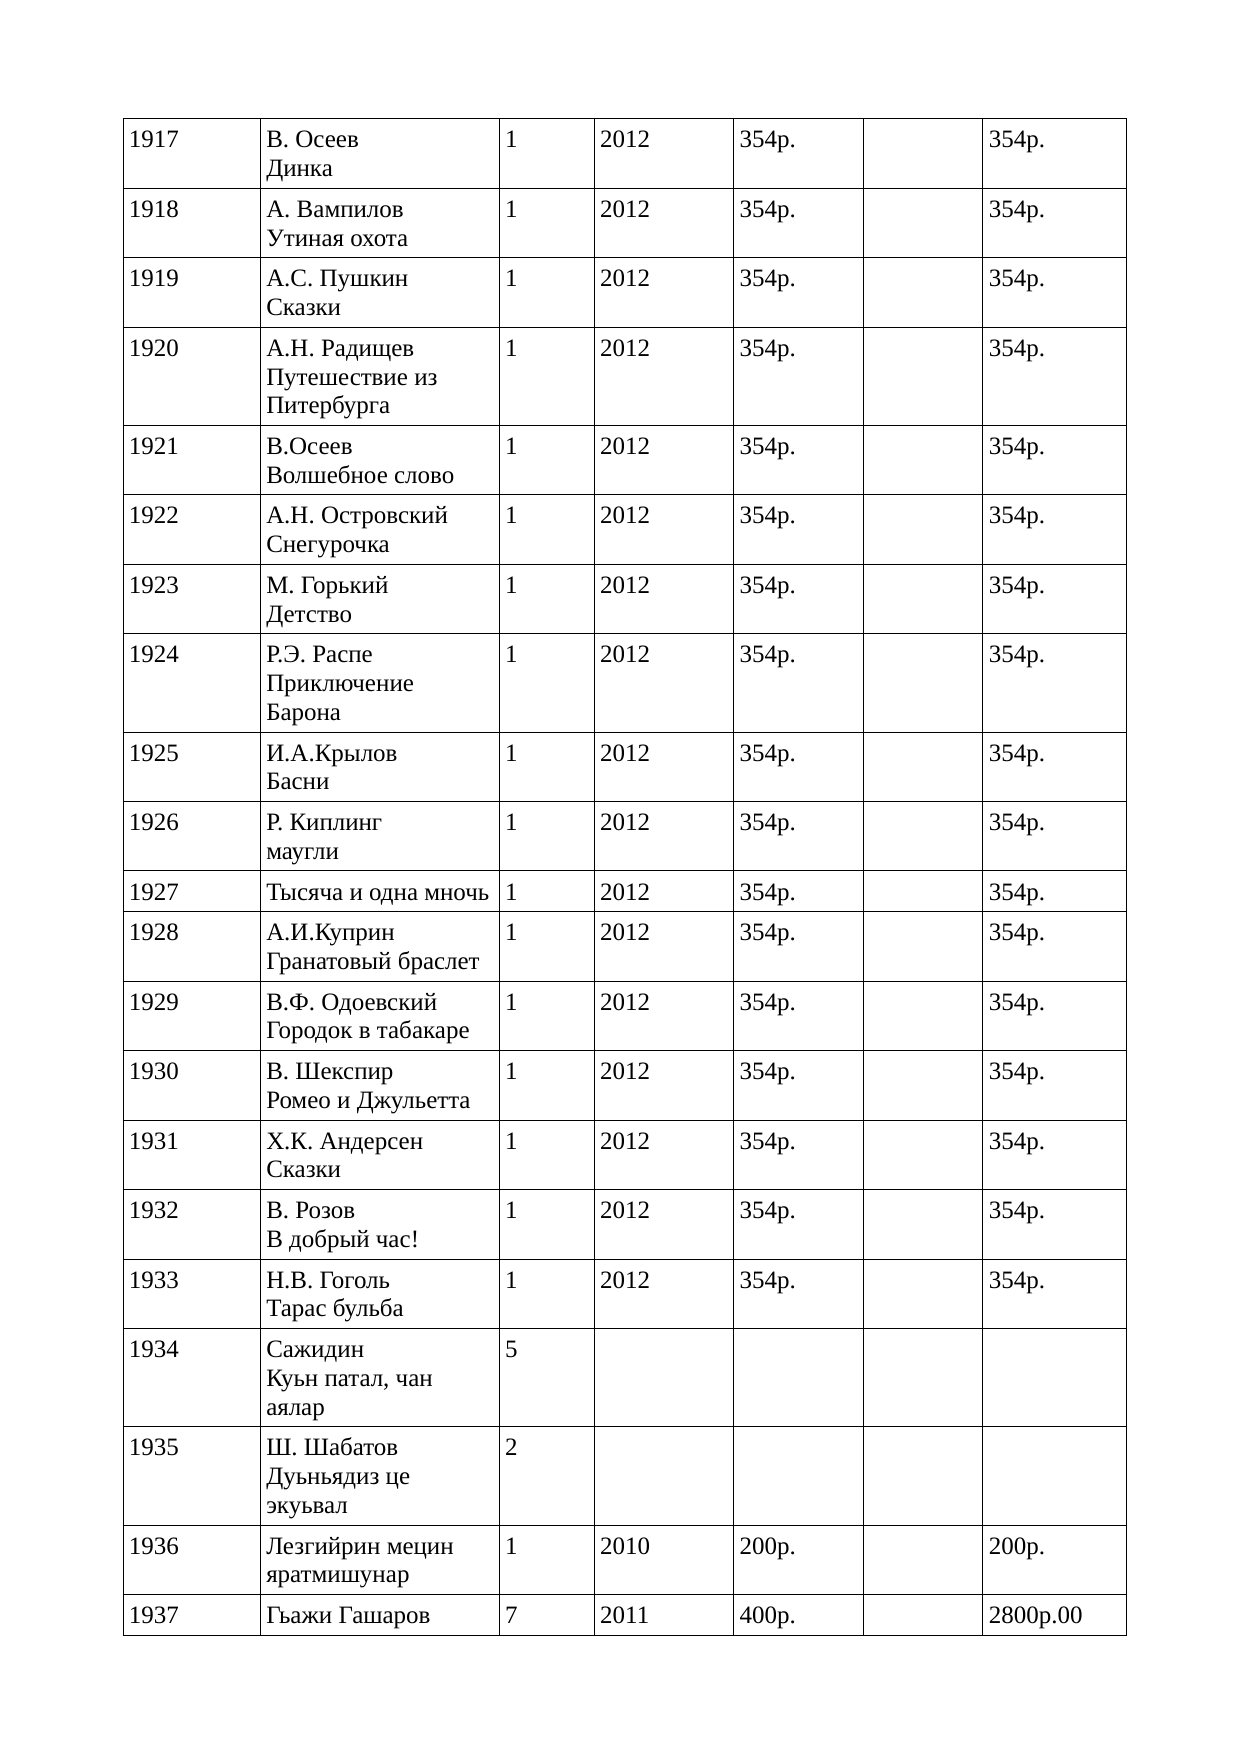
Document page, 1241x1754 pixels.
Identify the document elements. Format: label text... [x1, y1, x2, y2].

table_cell 2011 [595, 1595, 733, 1635]
table_cell 1930 [124, 1051, 260, 1119]
table_cell 2012 [595, 258, 733, 327]
table_cell 2012 [595, 426, 733, 494]
table_cell 354р. [983, 1051, 1126, 1119]
table_cell 354р. [983, 802, 1126, 870]
table_cell [595, 1427, 733, 1524]
table_cell [595, 1329, 733, 1426]
table_cell [864, 982, 982, 1050]
table_cell 1 [500, 871, 594, 911]
table_cell 2 [500, 1427, 594, 1524]
table_cell 354р. [983, 1260, 1126, 1328]
table_cell 1932 [124, 1190, 260, 1258]
table_cell 2012 [595, 871, 733, 911]
table_cell 5 [500, 1329, 594, 1426]
table_cell 1931 [124, 1121, 260, 1189]
table_cell 1918 [124, 189, 260, 257]
table_cell 354р. [983, 328, 1126, 425]
table_cell 354р. [983, 258, 1126, 327]
table_cell [864, 1427, 982, 1524]
table_cell [864, 634, 982, 731]
table_cell 1919 [124, 258, 260, 327]
table_cell 2012 [595, 189, 733, 257]
table_cell 1 [500, 1260, 594, 1328]
table_cell 1921 [124, 426, 260, 494]
table_cell [864, 119, 982, 188]
table_cell А.И.Куприн Гранатовый браслет [261, 912, 499, 981]
table_cell В.Осеев Волшебное слово [261, 426, 499, 494]
table_cell 2012 [595, 495, 733, 564]
table_cell [864, 495, 982, 564]
table_cell 2800р.00 [983, 1595, 1126, 1635]
table_cell 354р. [734, 426, 863, 494]
table_cell 1927 [124, 871, 260, 911]
table_cell 1925 [124, 733, 260, 801]
table_cell Х.К. Андерсен Сказки [261, 1121, 499, 1189]
table_cell 2012 [595, 565, 733, 633]
table_cell 2012 [595, 328, 733, 425]
table_cell М. Горький Детство [261, 565, 499, 633]
table_cell [864, 565, 982, 633]
table_cell А.Н. Радищев Путешествие из Питербурга [261, 328, 499, 425]
table_cell [864, 1329, 982, 1426]
table_cell 1929 [124, 982, 260, 1050]
table_cell 200р. [983, 1526, 1126, 1594]
table_cell 2012 [595, 1260, 733, 1328]
table_cell 354р. [983, 733, 1126, 801]
table_cell [864, 733, 982, 801]
table_cell 1 [500, 802, 594, 870]
table_cell 1 [500, 982, 594, 1050]
table_cell 354р. [983, 1121, 1126, 1189]
table_cell 354р. [734, 258, 863, 327]
table_cell [864, 1121, 982, 1189]
table_cell [864, 258, 982, 327]
table_cell 354р. [983, 119, 1126, 188]
table_cell Н.В. Гоголь Тарас бульба [261, 1260, 499, 1328]
table_cell [864, 802, 982, 870]
table_cell [734, 1329, 863, 1426]
table_cell 354р. [983, 189, 1126, 257]
table_cell [734, 1427, 863, 1524]
table_cell 2012 [595, 1121, 733, 1189]
table_cell Сажидин Куьн патал, чан аялар [261, 1329, 499, 1426]
table_cell 354р. [734, 328, 863, 425]
table_cell [864, 1190, 982, 1258]
table_cell 200р. [734, 1526, 863, 1594]
table_cell 2012 [595, 634, 733, 731]
table_cell 2012 [595, 912, 733, 981]
table_cell 1 [500, 733, 594, 801]
table_cell [864, 189, 982, 257]
table_cell 1920 [124, 328, 260, 425]
table_cell [983, 1329, 1126, 1426]
table_cell 1 [500, 912, 594, 981]
table_cell 1 [500, 1051, 594, 1119]
table_cell Гьажи Гашаров [261, 1595, 499, 1635]
table_cell 354р. [734, 1190, 863, 1258]
table_cell 354р. [734, 189, 863, 257]
table_cell 1 [500, 328, 594, 425]
table_cell 354р. [734, 802, 863, 870]
table_cell [864, 1051, 982, 1119]
table_cell 2012 [595, 1190, 733, 1258]
table_cell 1936 [124, 1526, 260, 1594]
table_cell [864, 912, 982, 981]
table_cell 2012 [595, 1051, 733, 1119]
table_cell 1917 [124, 119, 260, 188]
table_cell [864, 1526, 982, 1594]
table_cell А. Вампилов Утиная охота [261, 189, 499, 257]
table_cell 400р. [734, 1595, 863, 1635]
table_cell 354р. [983, 634, 1126, 731]
table_cell 1 [500, 426, 594, 494]
table_cell 2012 [595, 982, 733, 1050]
table_cell 1935 [124, 1427, 260, 1524]
table_cell [983, 1427, 1126, 1524]
table_cell И.А.Крылов Басни [261, 733, 499, 801]
table_cell 354р. [983, 982, 1126, 1050]
table_cell 354р. [734, 119, 863, 188]
table_cell [864, 426, 982, 494]
table_cell [864, 1260, 982, 1328]
table_cell 1937 [124, 1595, 260, 1635]
table_cell 354р. [983, 495, 1126, 564]
table_cell 354р. [734, 982, 863, 1050]
table_cell 354р. [734, 871, 863, 911]
table_cell 354р. [734, 733, 863, 801]
table_cell 1 [500, 1190, 594, 1258]
table_cell 354р. [734, 912, 863, 981]
table_cell 1922 [124, 495, 260, 564]
table_cell 354р. [734, 634, 863, 731]
table_cell 1934 [124, 1329, 260, 1426]
table_cell 354р. [983, 565, 1126, 633]
table_cell 1 [500, 1121, 594, 1189]
table_cell Лезгийрин мецин яратмишунар [261, 1526, 499, 1594]
table_cell 354р. [983, 1190, 1126, 1258]
table_cell 1924 [124, 634, 260, 731]
table_cell А.Н. Островский Снегурочка [261, 495, 499, 564]
table_cell 1 [500, 634, 594, 731]
table_cell [864, 871, 982, 911]
table_cell 1 [500, 495, 594, 564]
table_cell 1 [500, 1526, 594, 1594]
table_cell 2012 [595, 802, 733, 870]
table_cell 1926 [124, 802, 260, 870]
table_cell 1 [500, 258, 594, 327]
table_cell 354р. [734, 1260, 863, 1328]
table_cell Р.Э. Распе Приключение Барона [261, 634, 499, 731]
table_cell 354р. [734, 565, 863, 633]
table_cell А.С. Пушкин Сказки [261, 258, 499, 327]
table_cell 1 [500, 189, 594, 257]
table_cell 2010 [595, 1526, 733, 1594]
table_cell Ш. Шабатов Дуьньядиз це экуьвал [261, 1427, 499, 1524]
table_cell 354р. [983, 426, 1126, 494]
table_cell 1933 [124, 1260, 260, 1328]
table_cell [864, 1595, 982, 1635]
table_cell 354р. [734, 1051, 863, 1119]
table_cell 354р. [983, 871, 1126, 911]
table_cell 1923 [124, 565, 260, 633]
table_cell В. Розов В добрый час! [261, 1190, 499, 1258]
table_cell Р. Киплинг маугли [261, 802, 499, 870]
table_cell В.Ф. Одоевский Городок в табакаре [261, 982, 499, 1050]
table_cell В. Осеев Динка [261, 119, 499, 188]
table_cell 7 [500, 1595, 594, 1635]
table_cell 354р. [734, 1121, 863, 1189]
table_cell Тысяча и одна мночь [261, 871, 499, 911]
table_cell 2012 [595, 119, 733, 188]
table_cell 1 [500, 565, 594, 633]
table_cell 1928 [124, 912, 260, 981]
table_cell 354р. [983, 912, 1126, 981]
table_cell [864, 328, 982, 425]
table_cell 1 [500, 119, 594, 188]
table_cell В. Шекспир Ромео и Джульетта [261, 1051, 499, 1119]
table_cell 2012 [595, 733, 733, 801]
table_cell 354р. [734, 495, 863, 564]
